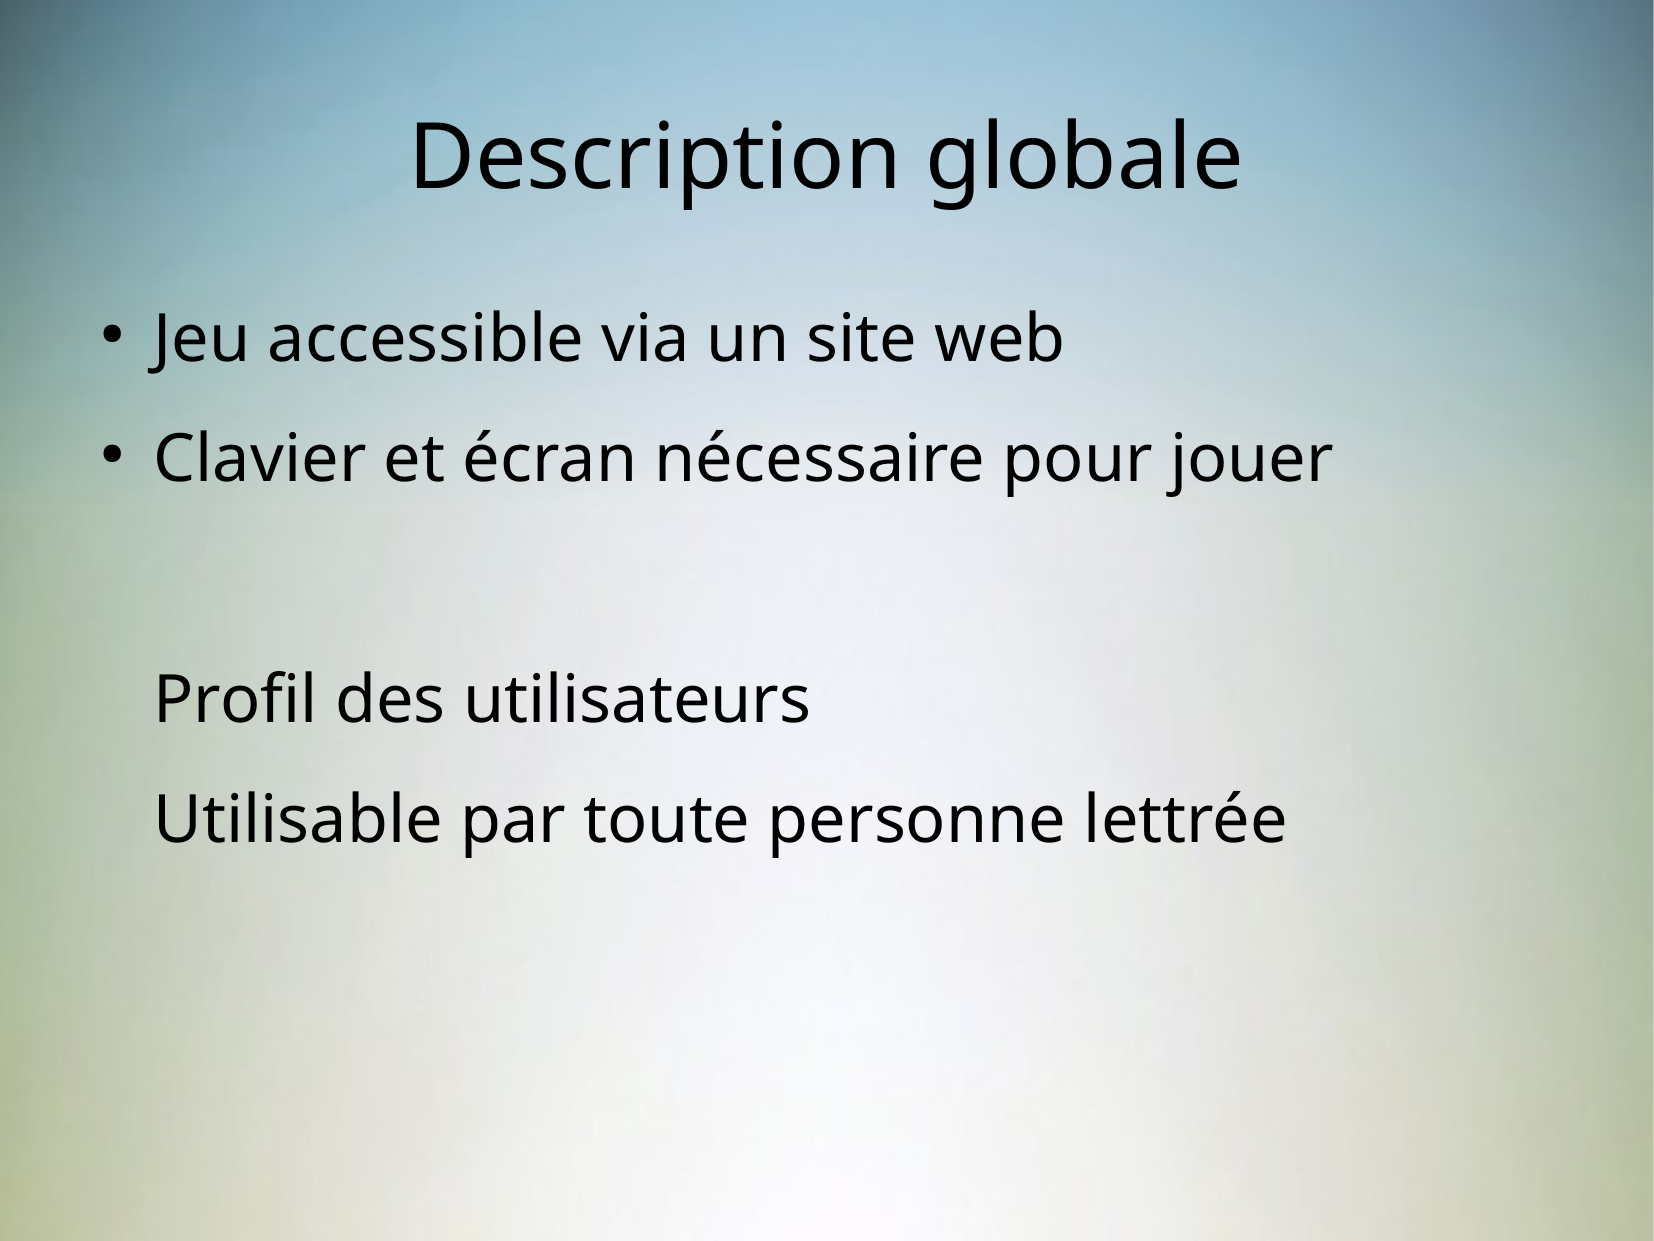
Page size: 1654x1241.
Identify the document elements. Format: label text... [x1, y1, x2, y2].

picture [0, 0, 1654, 1241]
list Jeu accessible via un site web Clavier et écran nécessaire pour jouer Profil des utilisateurs Utilisable par toute personne lettrée [82, 290, 1571, 1010]
title Description globale [82, 49, 1571, 257]
